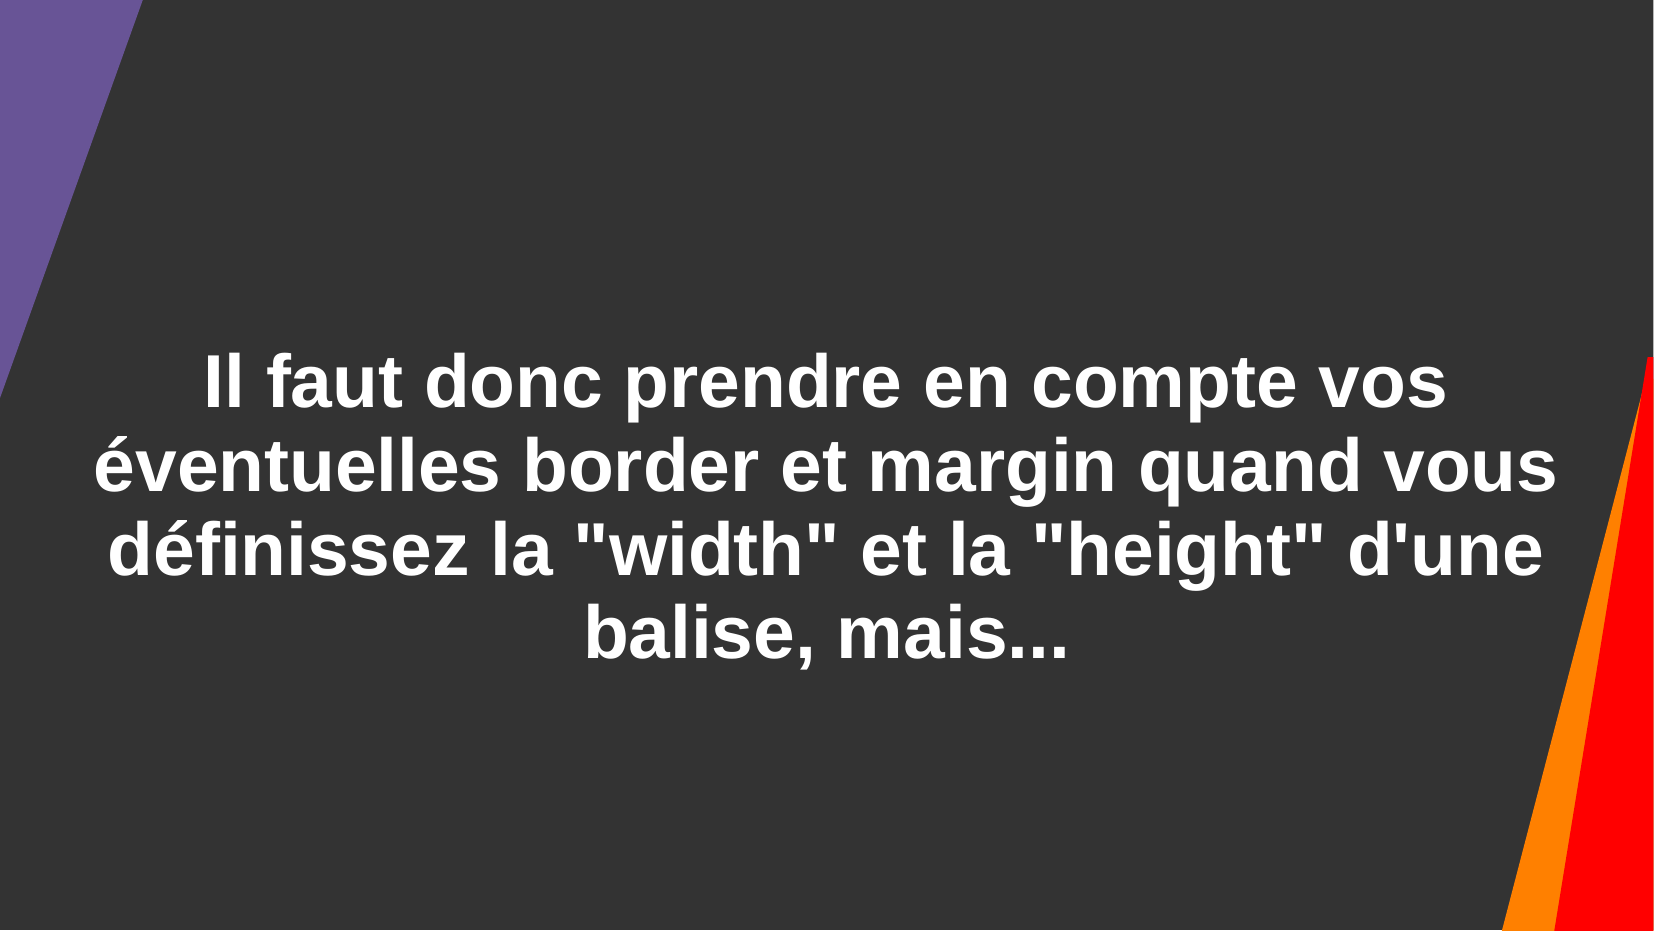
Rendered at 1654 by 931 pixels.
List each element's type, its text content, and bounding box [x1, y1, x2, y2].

text_box [1501, 356, 1654, 931]
text_box [0, 0, 143, 399]
title Il faut donc prendre en compte vos éventuelles border et margin quand vous définissez la "width" et la "height" d'une balise, mais... [31, 339, 1622, 676]
